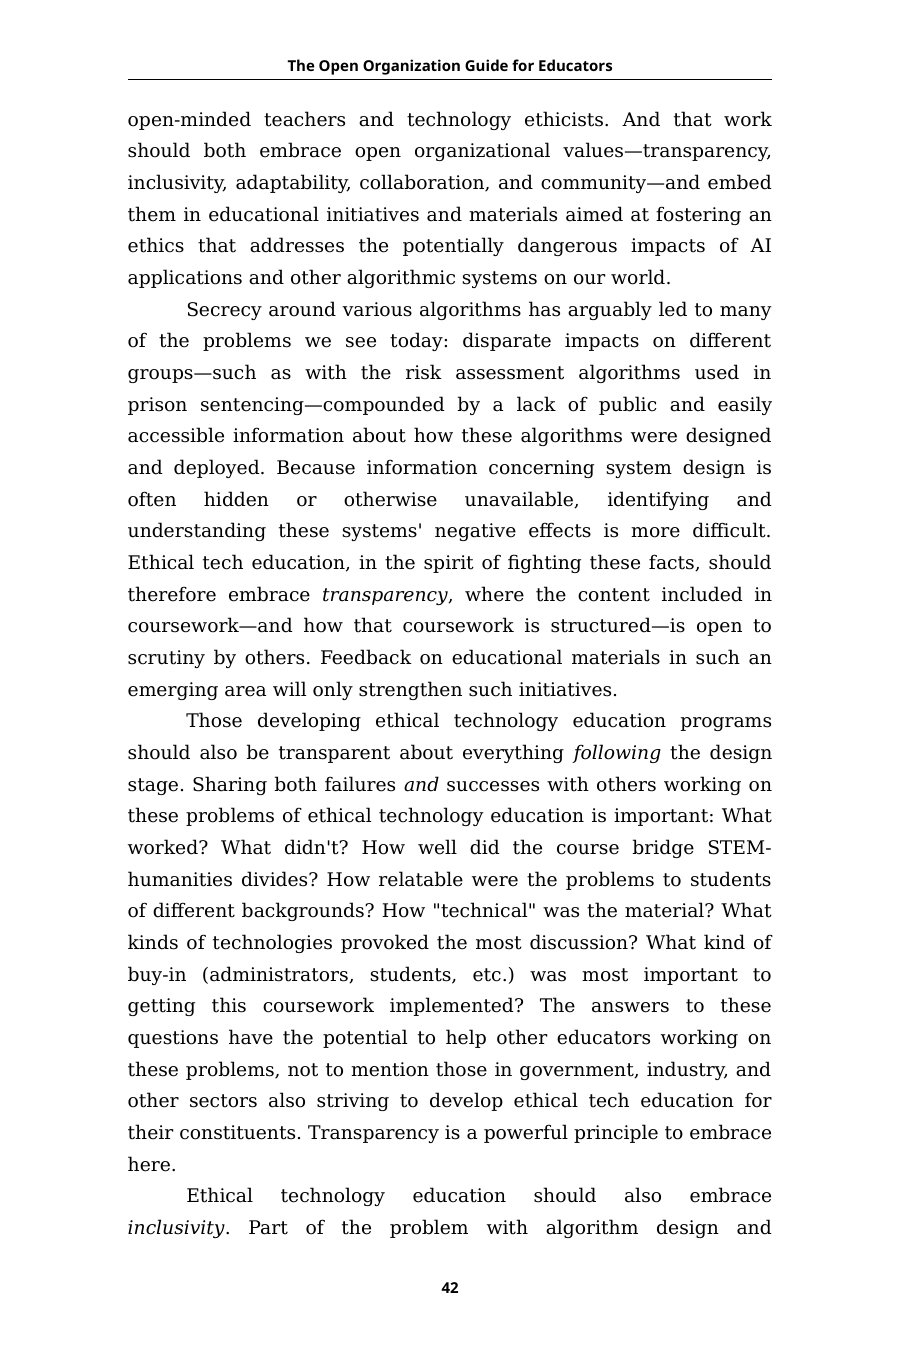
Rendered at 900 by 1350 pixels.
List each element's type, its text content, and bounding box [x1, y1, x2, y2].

text Ethical technology education should also embrace inclusivity. Part of the problem with algorithm design and [127, 1185, 772, 1239]
text Secrecy around various algorithms has arguably led to many of the problems we see today: disparate impacts on different groups—such as with the risk assessment algorithms used in prison sentencing—compounded by a lack of public and easily accessible information about how these algorithms were designed and deployed. Because information concerning system design is often hidden or otherwise unavailable, identifying and understanding these systems' negative effects is more difficult. Ethical tech education, in the spirit of fighting these facts, should therefore embrace transparency, where the content included in coursework—and how that coursework is structured—is open to scrutiny by others. Feedback on educational materials in such an emerging area will only strengthen such initiatives. [127, 299, 772, 701]
text Those developing ethical technology education programs should also be transparent about everything following the design stage. Sharing both failures and successes with others working on these problems of ethical technology education is important: What worked? What didn't? How well did the course bridge STEM-humanities divides? How relatable were the problems to students of different backgrounds? How "technical" was the material? What kinds of technologies provoked the most discussion? What kind of buy-in (administrators, students, etc.) was most important to getting this coursework implemented? The answers to these questions have the potential to help other educators working on these problems, not to mention those in government, industry, and other sectors also striving to develop ethical tech education for their constituents. Transparency is a powerful principle to embrace here. [127, 710, 772, 1176]
text open-minded teachers and technology ethicists. And that work should both embrace open organizational values—transparency, inclusivity, adaptability, collaboration, and community—and embed them in educational initiatives and materials aimed at fostering an ethics that addresses the potentially dangerous impacts of AI applications and other algorithmic systems on our world. [127, 109, 772, 289]
